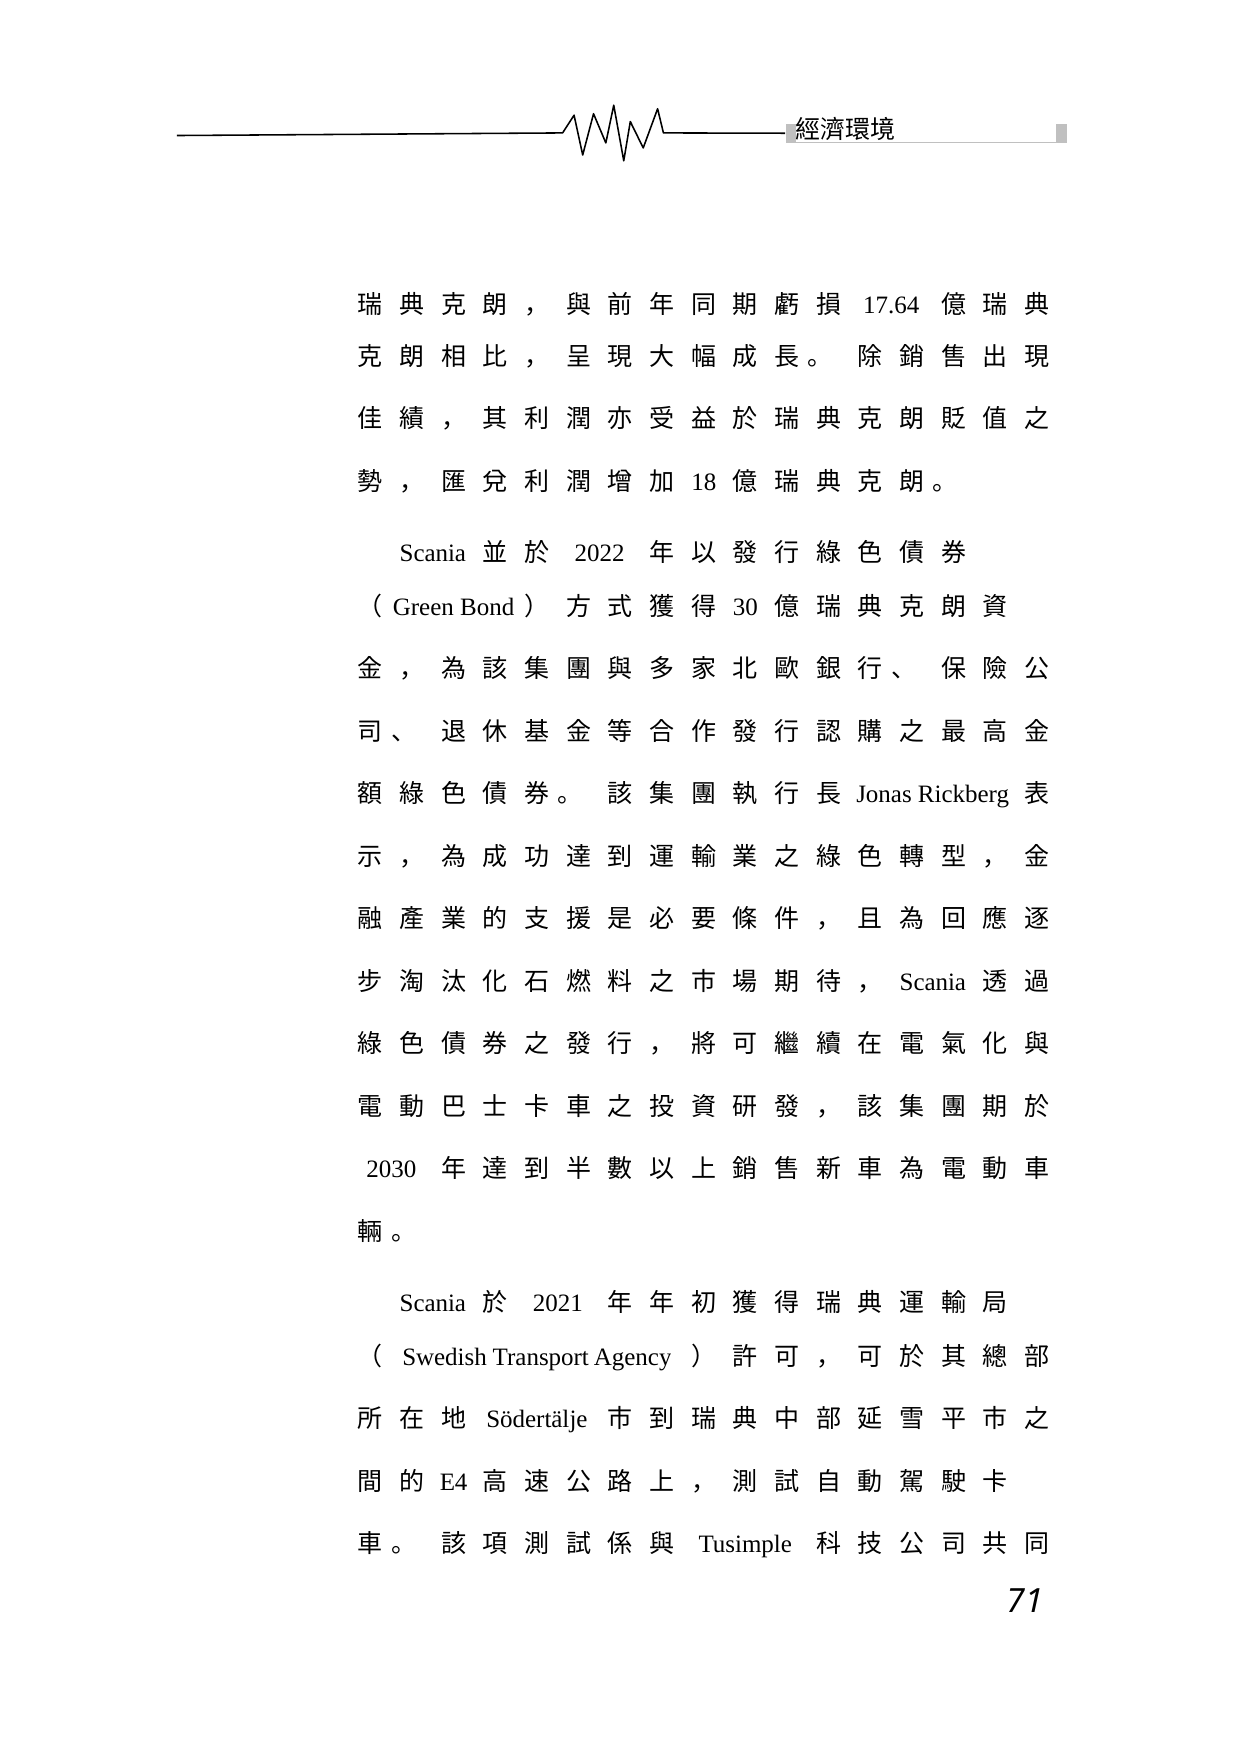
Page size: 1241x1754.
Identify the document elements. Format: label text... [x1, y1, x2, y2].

text Scania並於2022年以發行綠色債券（Green Bond）方式獲得30億瑞典克朗資金，為該集團與多家北歐銀行、保險公司、退休基金等合作發行認購之最高金額綠色債券。該集團執行長Jonas Rickberg表示，為成功達到運輸業之綠色轉型，金融產業的支援是必要條件，且為回應逐步淘汰化石燃料之市場期待，Scania透過綠色債券之發行，將可繼續在電氣化與電動巴士卡車之投資研發，該集團期於2030年達到半數以上銷售新車為電動車輛。 [330, 500, 1058, 1250]
text 瑞典克朗，與前年同期虧損17.64億瑞典克朗相比，呈現大幅成長。除銷售出現佳績，其利潤亦受益於瑞典克朗貶值之勢，匯兌利潤增加18億瑞典克朗。 [330, 250, 1058, 500]
text Scania於2021年年初獲得瑞典運輸局（Swedish Transport Agency）許可，可於其總部所在地Södertälje市到瑞典中部延雪平市之間的E4高速公路上，測試自動駕駛卡車。該項測試係與Tusimple科技公司共同 [330, 1250, 1058, 1563]
